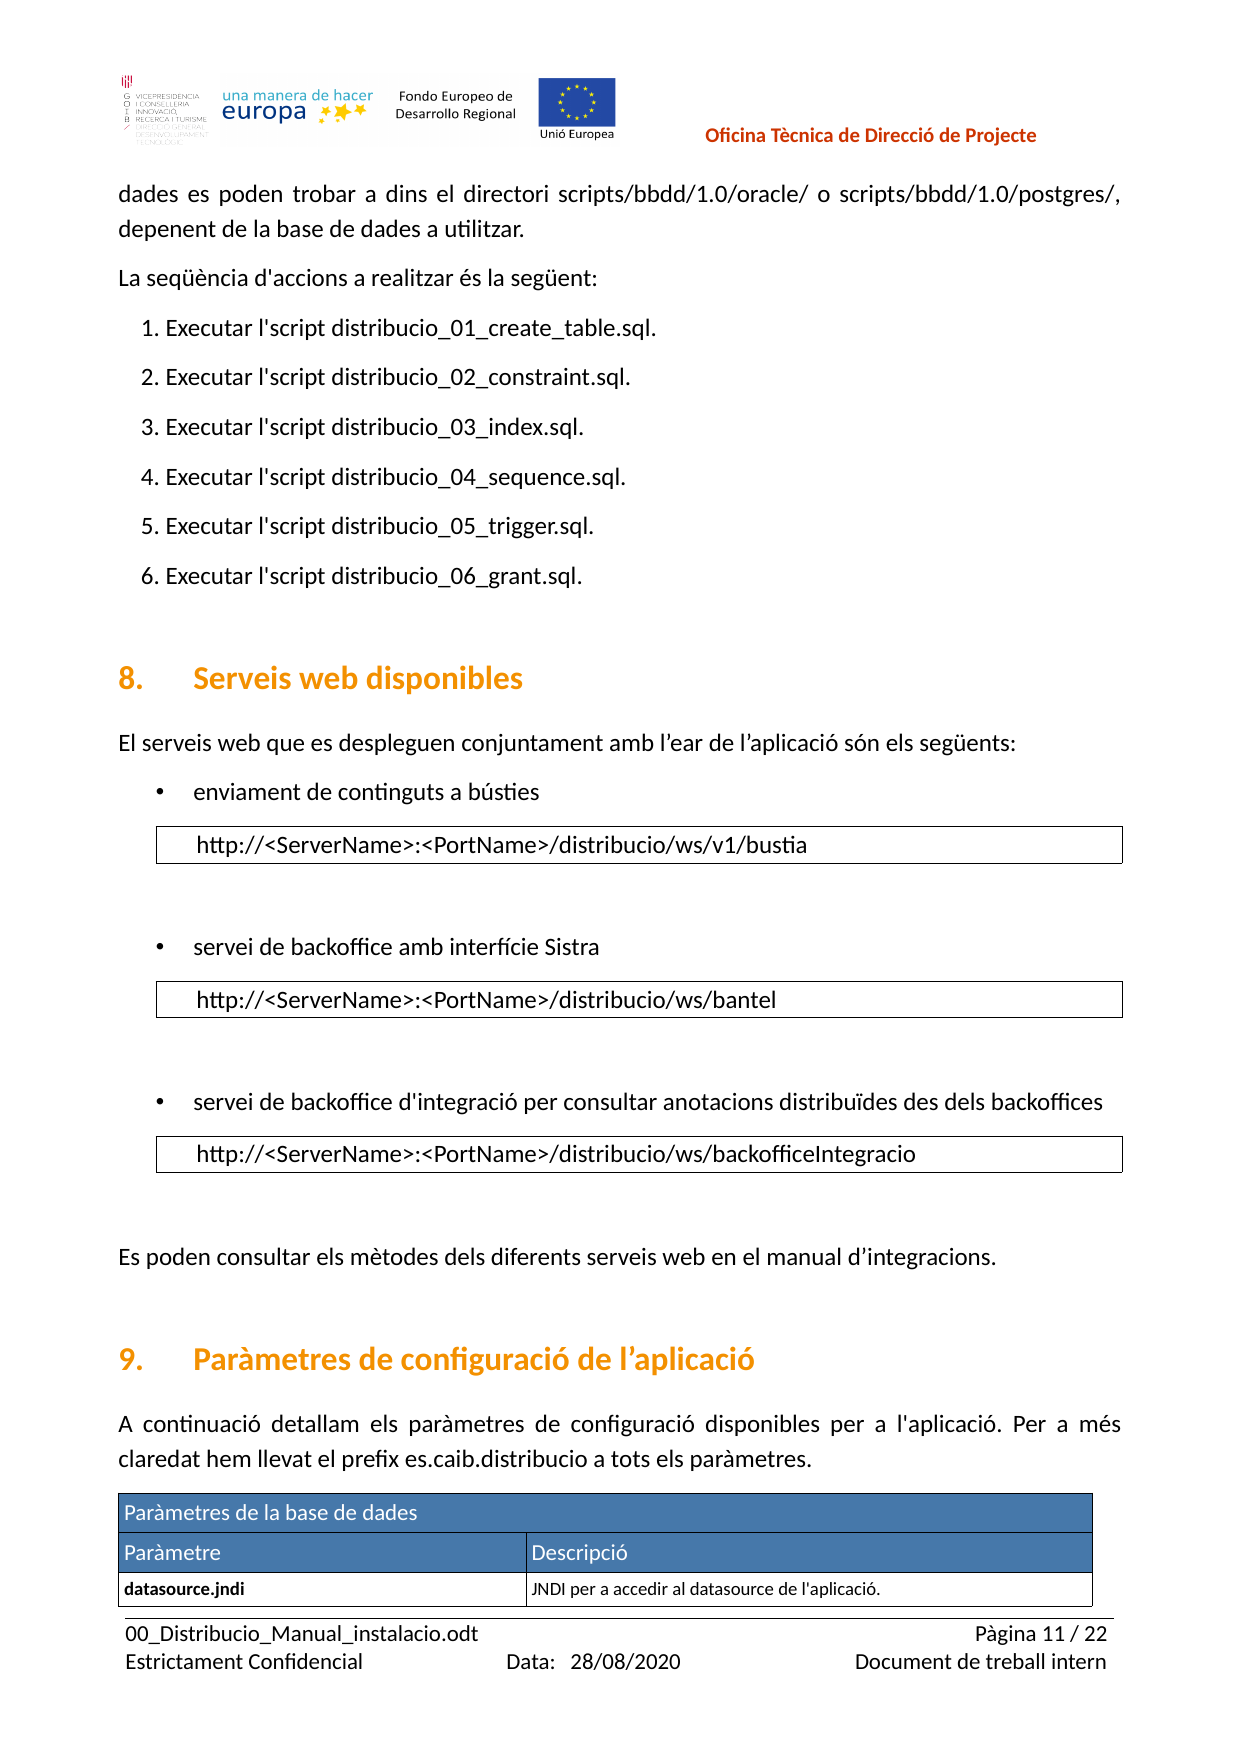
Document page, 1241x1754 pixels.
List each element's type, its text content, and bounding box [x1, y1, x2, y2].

text 4. Executar l'script distribucio_04_sequence.sql. [118, 461, 1122, 491]
text 6. Executar l'script distribucio_06_grant.sql. [118, 560, 1122, 590]
text Es poden consultar els mètodes dels diferents serveis web en el manual d’integracions. [118, 1241, 1122, 1271]
table_header Paràmetres de la base de dades [119, 1494, 1092, 1532]
list http://<ServerName>:<PortName>/distribucio/ws/bantel [157, 982, 1122, 1017]
text 2. Executar l'script distribucio_02_constraint.sql. [118, 361, 1122, 392]
list servei de backoffice amb interfície Sistra [156, 931, 1122, 962]
picture [219, 73, 621, 147]
text 1. Executar l'script distribucio_01_create_table.sql. [118, 312, 1122, 342]
text 3. Executar l'script distribucio_03_index.sql. [118, 411, 1122, 442]
picture [118, 73, 213, 147]
subtitle Paràmetres de configuració de l’aplicació [118, 1338, 1122, 1378]
text La seqüència d'accions a realitzar és la següent: [118, 262, 1122, 293]
text A continuació detallam els paràmetres de configuració disponibles per a l'aplicació. Per a més claredat hem llevat el prefix es.caib.distribucio a tots els paràmetres. [118, 1408, 1122, 1473]
table_cell JNDI per a accedir al datasource de l'aplicació. [527, 1573, 1092, 1606]
list servei de backoffice d'integració per consultar anotacions distribuïdes des dels backoffices [156, 1086, 1122, 1117]
text 5. Executar l'script distribucio_05_trigger.sql. [118, 510, 1122, 541]
list http://<ServerName>:<PortName>/distribucio/ws/v1/bustia [157, 827, 1122, 863]
table_cell datasource.jndi [119, 1573, 526, 1606]
text dades es poden trobar a dins el directori scripts/bbdd/1.0/oracle/ o scripts/bbdd/1.0/postgres/, depenent de la base de dades a utilitzar. [118, 178, 1122, 243]
text El serveis web que es despleguen conjuntament amb l’ear de l’aplicació són els següents: [118, 727, 1122, 757]
list http://<ServerName>:<PortName>/distribucio/ws/backofficeIntegracio [157, 1137, 1122, 1172]
table_cell Paràmetre [119, 1533, 526, 1572]
table_cell Descripció [527, 1533, 1092, 1572]
list enviament de continguts a bústies [156, 776, 1122, 807]
subtitle Serveis web disponibles [118, 657, 1122, 697]
